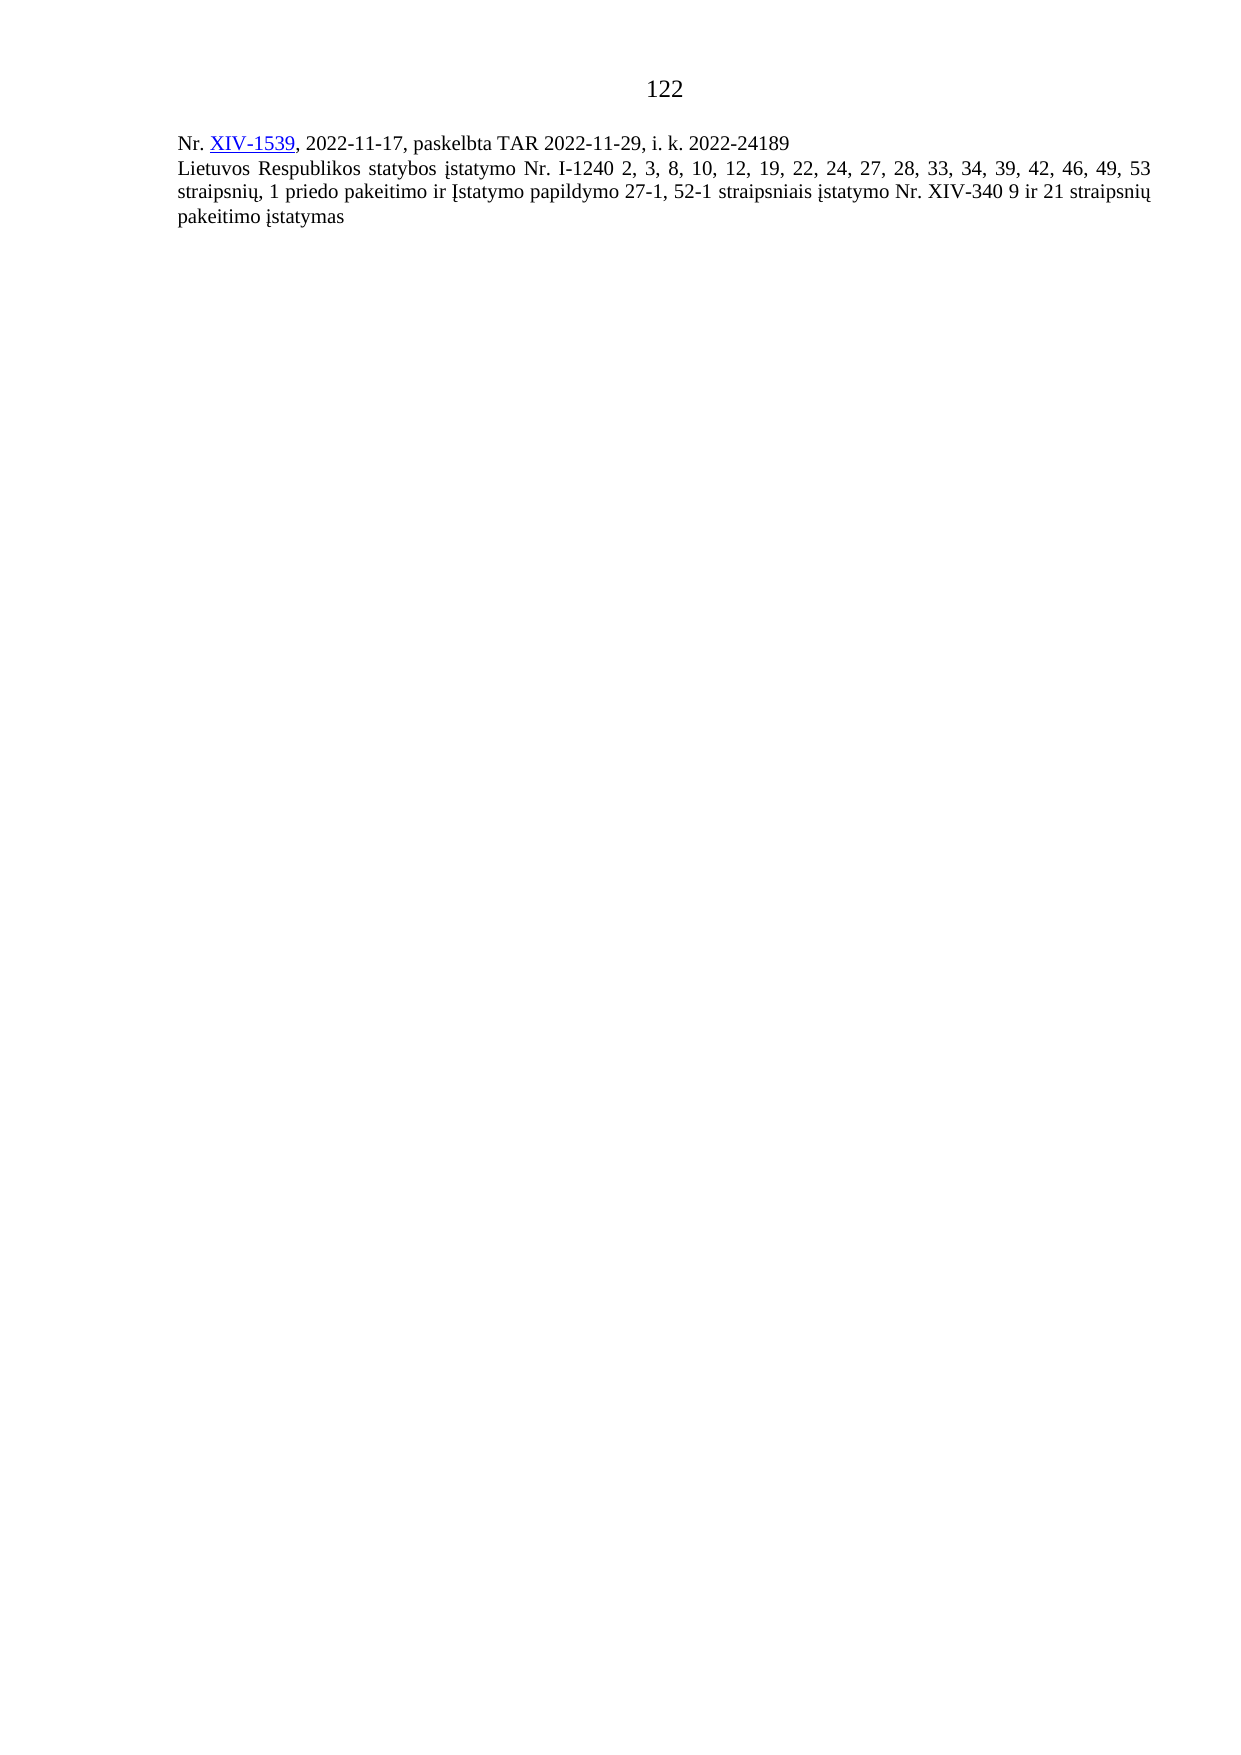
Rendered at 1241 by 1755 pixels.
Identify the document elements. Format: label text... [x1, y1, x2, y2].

text Nr. XIV-1539, 2022-11-17, paskelbta TAR 2022-11-29, i. k. 2022-24189 [177, 131, 1152, 155]
text Lietuvos Respublikos statybos įstatymo Nr. I-1240 2, 3, 8, 10, 12, 19, 22, 24, 27, 28, 33, 34, 39, 42, 46, 49, 53 straipsnių, 1 priedo pakeitimo ir Įstatymo papildymo 27-1, 52-1 straipsniais įstatymo Nr. XIV-340 9 ir 21 straipsnių pakeitimo įstatymas [177, 155, 1152, 228]
